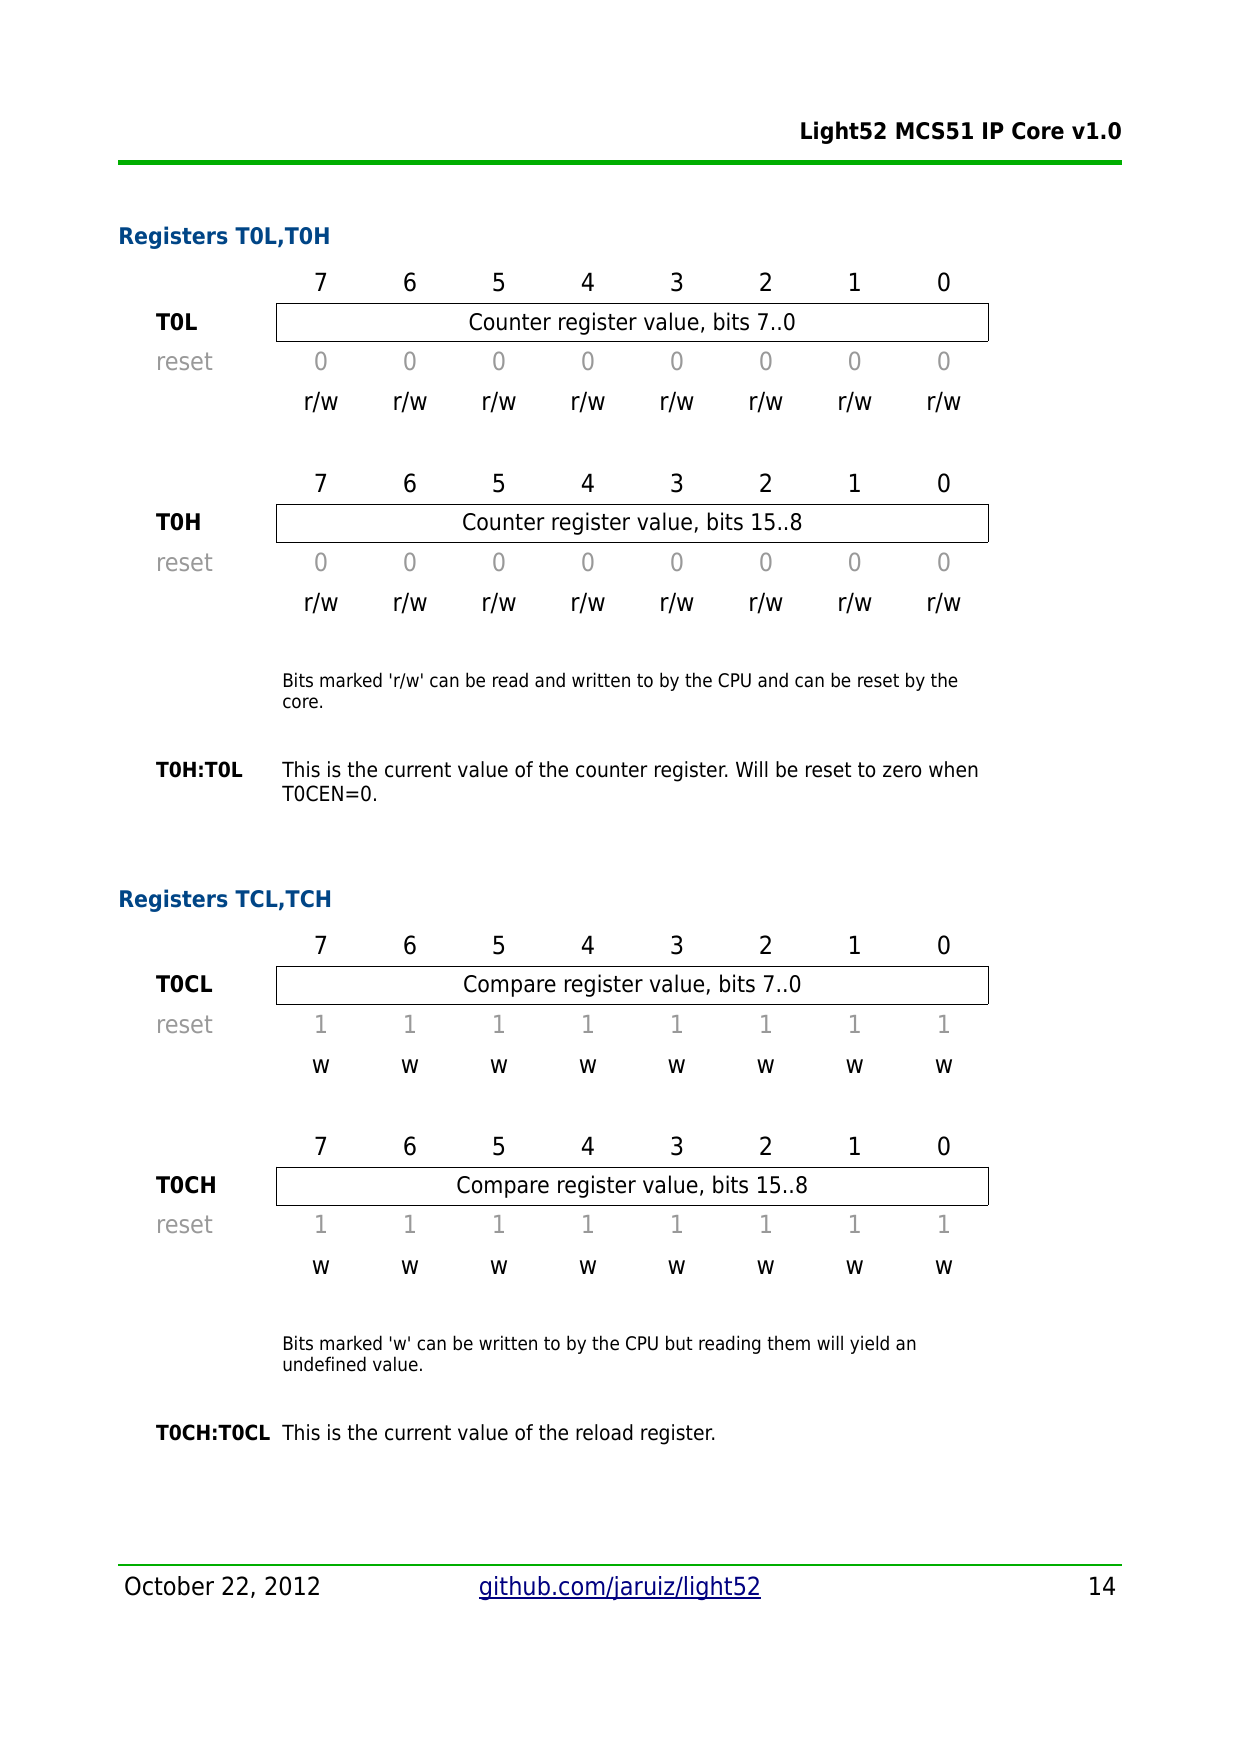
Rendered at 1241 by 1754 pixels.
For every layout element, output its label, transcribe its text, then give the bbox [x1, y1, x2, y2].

table_cell 1 [543, 1005, 632, 1045]
table_cell [150, 583, 276, 623]
table_cell r/w [721, 583, 810, 623]
table_cell This is the current value of the counter register. Will be reset to zero when T0CEN=0. [276, 753, 988, 861]
table_cell Counter register value, bits 15..8 [277, 505, 988, 542]
table_cell 7 [276, 1126, 365, 1167]
table_cell [276, 1382, 988, 1415]
table_cell w [899, 1045, 988, 1085]
table_cell w [632, 1045, 721, 1085]
table_cell Compare register value, bits 15..8 [277, 1168, 988, 1205]
table_cell 6 [365, 463, 454, 504]
table_cell 4 [543, 1126, 632, 1167]
subtitle Registers T0L,T0H [118, 223, 1122, 250]
table_cell T0H:T0L [150, 753, 276, 861]
table_cell w [543, 1246, 632, 1286]
table_cell w [276, 1246, 365, 1286]
table_cell 0 [454, 342, 543, 382]
table_cell T0CL [150, 966, 276, 1004]
table_cell w [721, 1246, 810, 1286]
table_cell 5 [454, 1126, 543, 1167]
table_cell w [810, 1246, 899, 1286]
table_cell [150, 719, 276, 752]
table_cell This is the current value of the reload register. [276, 1415, 988, 1451]
table_cell r/w [276, 583, 365, 623]
table_cell [810, 423, 899, 463]
table_cell [150, 623, 276, 664]
table_header 4 [543, 925, 632, 966]
table_header 5 [454, 262, 543, 303]
table_cell 0 [365, 543, 454, 583]
table_cell reset [150, 1205, 276, 1246]
table_header 5 [454, 925, 543, 966]
table_cell [543, 1085, 632, 1126]
table_cell Compare register value, bits 7..0 [277, 967, 988, 1004]
table_header [150, 262, 276, 303]
table_cell 0 [276, 342, 365, 382]
table_cell 1 [543, 1206, 632, 1246]
table_cell 1 [899, 1206, 988, 1246]
table_cell 2 [721, 463, 810, 504]
table_cell 1 [810, 463, 899, 504]
table_cell [454, 423, 543, 463]
table_cell [810, 1085, 899, 1126]
table_cell 1 [365, 1206, 454, 1246]
table_cell r/w [365, 382, 454, 422]
table_cell r/w [454, 583, 543, 623]
table_cell T0CH:T0CL [150, 1415, 276, 1451]
table_header 6 [365, 262, 454, 303]
table_cell reset [150, 341, 276, 382]
table_cell [150, 1286, 276, 1327]
table_header 1 [810, 262, 899, 303]
table_cell [150, 1382, 276, 1415]
table_cell 7 [276, 463, 365, 504]
table_cell w [810, 1045, 899, 1085]
table_cell [150, 1085, 276, 1126]
table_cell 1 [454, 1005, 543, 1045]
table_cell r/w [543, 382, 632, 422]
table_cell 0 [899, 463, 988, 504]
table_cell w [543, 1045, 632, 1085]
table_cell 0 [721, 342, 810, 382]
table_cell T0L [150, 303, 276, 341]
table_cell 3 [632, 1126, 721, 1167]
table_header 0 [899, 262, 988, 303]
table_cell [150, 382, 276, 422]
table_cell r/w [899, 583, 988, 623]
table_cell r/w [721, 382, 810, 422]
table_cell [276, 1286, 988, 1327]
table_cell 6 [365, 1126, 454, 1167]
table_cell [150, 463, 276, 504]
table_cell w [276, 1045, 365, 1085]
table_cell 2 [721, 1126, 810, 1167]
table_cell [454, 1085, 543, 1126]
table_cell [721, 1085, 810, 1126]
table_cell 0 [899, 543, 988, 583]
table_cell r/w [810, 382, 899, 422]
table_cell 0 [721, 543, 810, 583]
table_cell w [632, 1246, 721, 1286]
subtitle Registers TCL,TCH [118, 886, 1122, 913]
table_cell [899, 423, 988, 463]
table_cell [365, 423, 454, 463]
table_cell r/w [632, 583, 721, 623]
table_cell [150, 1246, 276, 1286]
table_cell w [899, 1246, 988, 1286]
table_cell 0 [810, 342, 899, 382]
table_cell 1 [810, 1126, 899, 1167]
table_cell [543, 423, 632, 463]
table_header 3 [632, 925, 721, 966]
table_cell w [454, 1246, 543, 1286]
table_cell r/w [899, 382, 988, 422]
table_cell T0CH [150, 1167, 276, 1205]
table_cell 0 [276, 543, 365, 583]
table_cell w [721, 1045, 810, 1085]
table_cell T0H [150, 504, 276, 542]
table_cell [276, 719, 988, 752]
table_cell [276, 1085, 365, 1126]
table_cell Counter register value, bits 7..0 [277, 304, 988, 341]
table_cell 0 [365, 342, 454, 382]
table_cell reset [150, 1004, 276, 1045]
table_cell 1 [276, 1206, 365, 1246]
table_cell 1 [632, 1005, 721, 1045]
table_cell [365, 1085, 454, 1126]
table_header 2 [721, 262, 810, 303]
table_cell 0 [899, 1126, 988, 1167]
table_cell 0 [899, 342, 988, 382]
table_cell Bits marked 'w' can be written to by the CPU but reading them will yield an undefined value. [276, 1327, 988, 1382]
table_cell 1 [721, 1005, 810, 1045]
table_cell 1 [276, 1005, 365, 1045]
table_cell 4 [543, 463, 632, 504]
table_cell r/w [365, 583, 454, 623]
table_cell w [365, 1045, 454, 1085]
table_cell 0 [632, 342, 721, 382]
table_cell 0 [810, 543, 899, 583]
table_header 3 [632, 262, 721, 303]
table_header 0 [899, 925, 988, 966]
table_cell [150, 1126, 276, 1167]
table_cell [632, 423, 721, 463]
table_cell Bits marked 'r/w' can be read and written to by the CPU and can be reset by the core. [276, 664, 988, 719]
table_cell r/w [543, 583, 632, 623]
table_header 1 [810, 925, 899, 966]
table_cell [150, 664, 276, 719]
table_cell [150, 1045, 276, 1085]
table_cell r/w [632, 382, 721, 422]
table_cell 0 [543, 543, 632, 583]
table_cell 1 [632, 1206, 721, 1246]
table_header 6 [365, 925, 454, 966]
table_cell 1 [810, 1005, 899, 1045]
table_cell r/w [454, 382, 543, 422]
table_cell 0 [632, 543, 721, 583]
table_header 4 [543, 262, 632, 303]
table_header 7 [276, 925, 365, 966]
table_cell 1 [899, 1005, 988, 1045]
table_header 7 [276, 262, 365, 303]
table_cell r/w [810, 583, 899, 623]
table_cell [276, 623, 988, 664]
table_cell 1 [454, 1206, 543, 1246]
table_cell [632, 1085, 721, 1126]
table_cell 5 [454, 463, 543, 504]
table_cell 0 [543, 342, 632, 382]
table_cell 3 [632, 463, 721, 504]
table_cell 1 [810, 1206, 899, 1246]
table_cell 0 [454, 543, 543, 583]
table_cell 1 [365, 1005, 454, 1045]
table_cell [150, 423, 276, 463]
table_cell r/w [276, 382, 365, 422]
table_cell w [365, 1246, 454, 1286]
table_header 2 [721, 925, 810, 966]
table_cell w [454, 1045, 543, 1085]
table_cell reset [150, 542, 276, 583]
table_cell [721, 423, 810, 463]
table_cell [276, 423, 365, 463]
table_header [150, 925, 276, 966]
table_cell 1 [721, 1206, 810, 1246]
table_cell [899, 1085, 988, 1126]
table_cell [150, 1327, 276, 1382]
